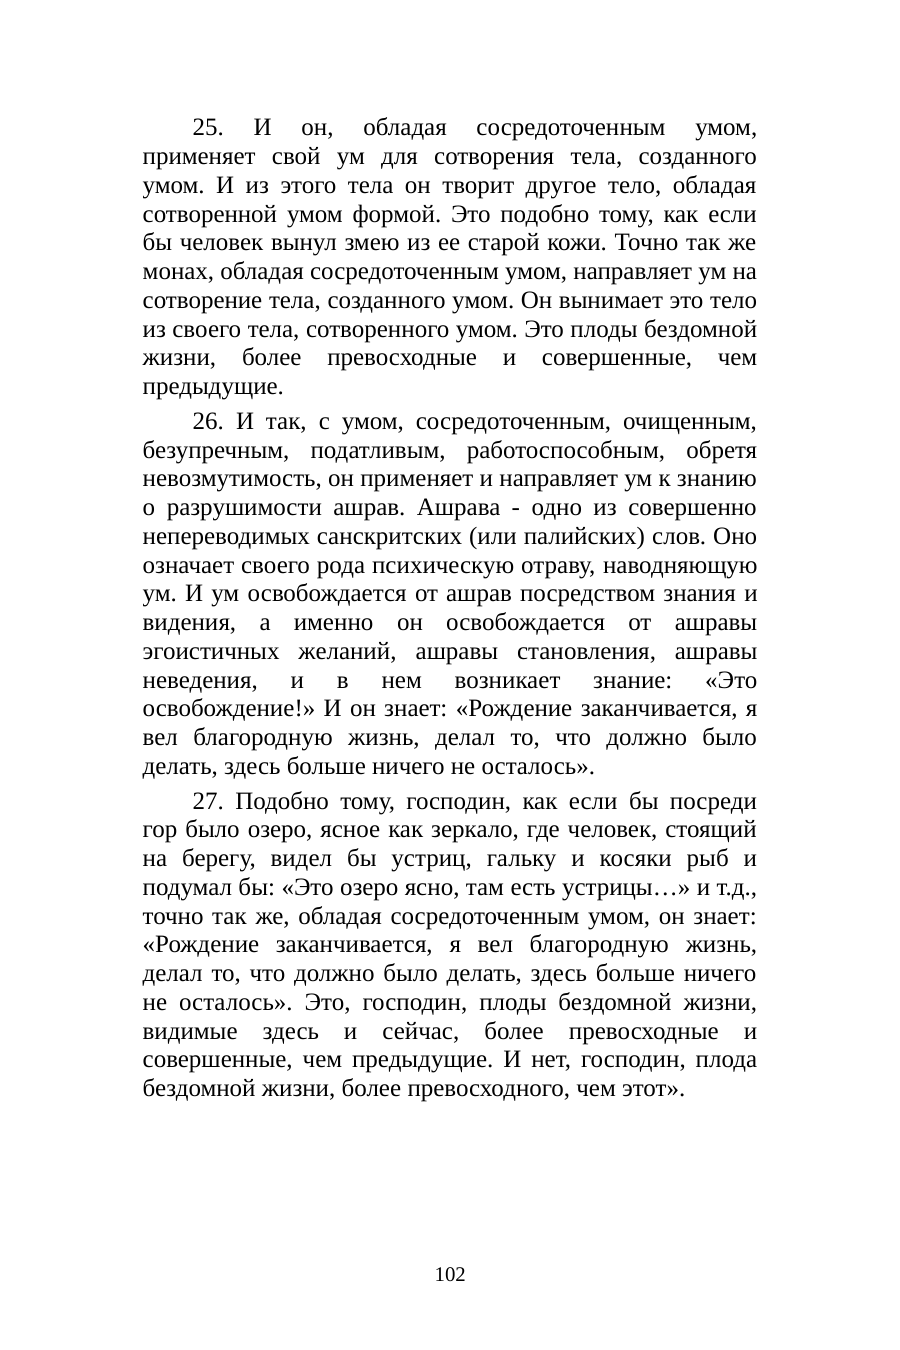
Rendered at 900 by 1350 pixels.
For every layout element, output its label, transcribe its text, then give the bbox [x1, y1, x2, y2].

text 25. И он, обладая сосредоточенным умом, применяет свой ум для сотворения тела, созданного умом. И из этого тела он творит другое тело, обладая сотворенной умом формой. Это подобно тому, как если бы человек вынул змею из ее старой кожи. Точно так же монах, обладая сосредоточенным умом, направляет ум на сотворение тела, созданного умом. Он вынимает это тело из своего тела, сотворенного умом. Это плоды бездомной жизни, более превосходные и совершенные, чем предыдущие. [142, 112, 757, 400]
text 26. И так, с умом, сосредоточенным, очищенным, безупречным, податливым, работоспособным, обретя невозмутимость, он применяет и направляет ум к знанию о разрушимости ашрав. Ашрава - одно из совершенно непереводимых санскритских (или палийских) слов. Оно означает своего рода психическую отраву, наводняющую ум. И ум освобождается от ашрав посредством знания и видения, а именно он освобождается от ашравы эгоистичных желаний, ашравы становления, ашравы неведения, и в нем возникает знание: «Это освобождение!» И он знает: «Рождение заканчивается, я вел благородную жизнь, делал то, что должно было делать, здесь больше ничего не осталось». [142, 406, 757, 780]
text 27. Подобно тому, господин, как если бы посреди гор было озеро, ясное как зеркало, где человек, стоящий на берегу, видел бы устриц, гальку и косяки рыб и подумал бы: «Это озеро ясно, там есть устрицы…» и т.д., точно так же, обладая сосредоточенным умом, он знает: «Рождение заканчивается, я вел благородную жизнь, делал то, что должно было делать, здесь больше ничего не осталось». Это, господин, плоды бездомной жизни, видимые здесь и сейчас, более превосходные и совершенные, чем предыдущие. И нет, господин, плода бездомной жизни, более превосходного, чем этот». [142, 786, 757, 1102]
